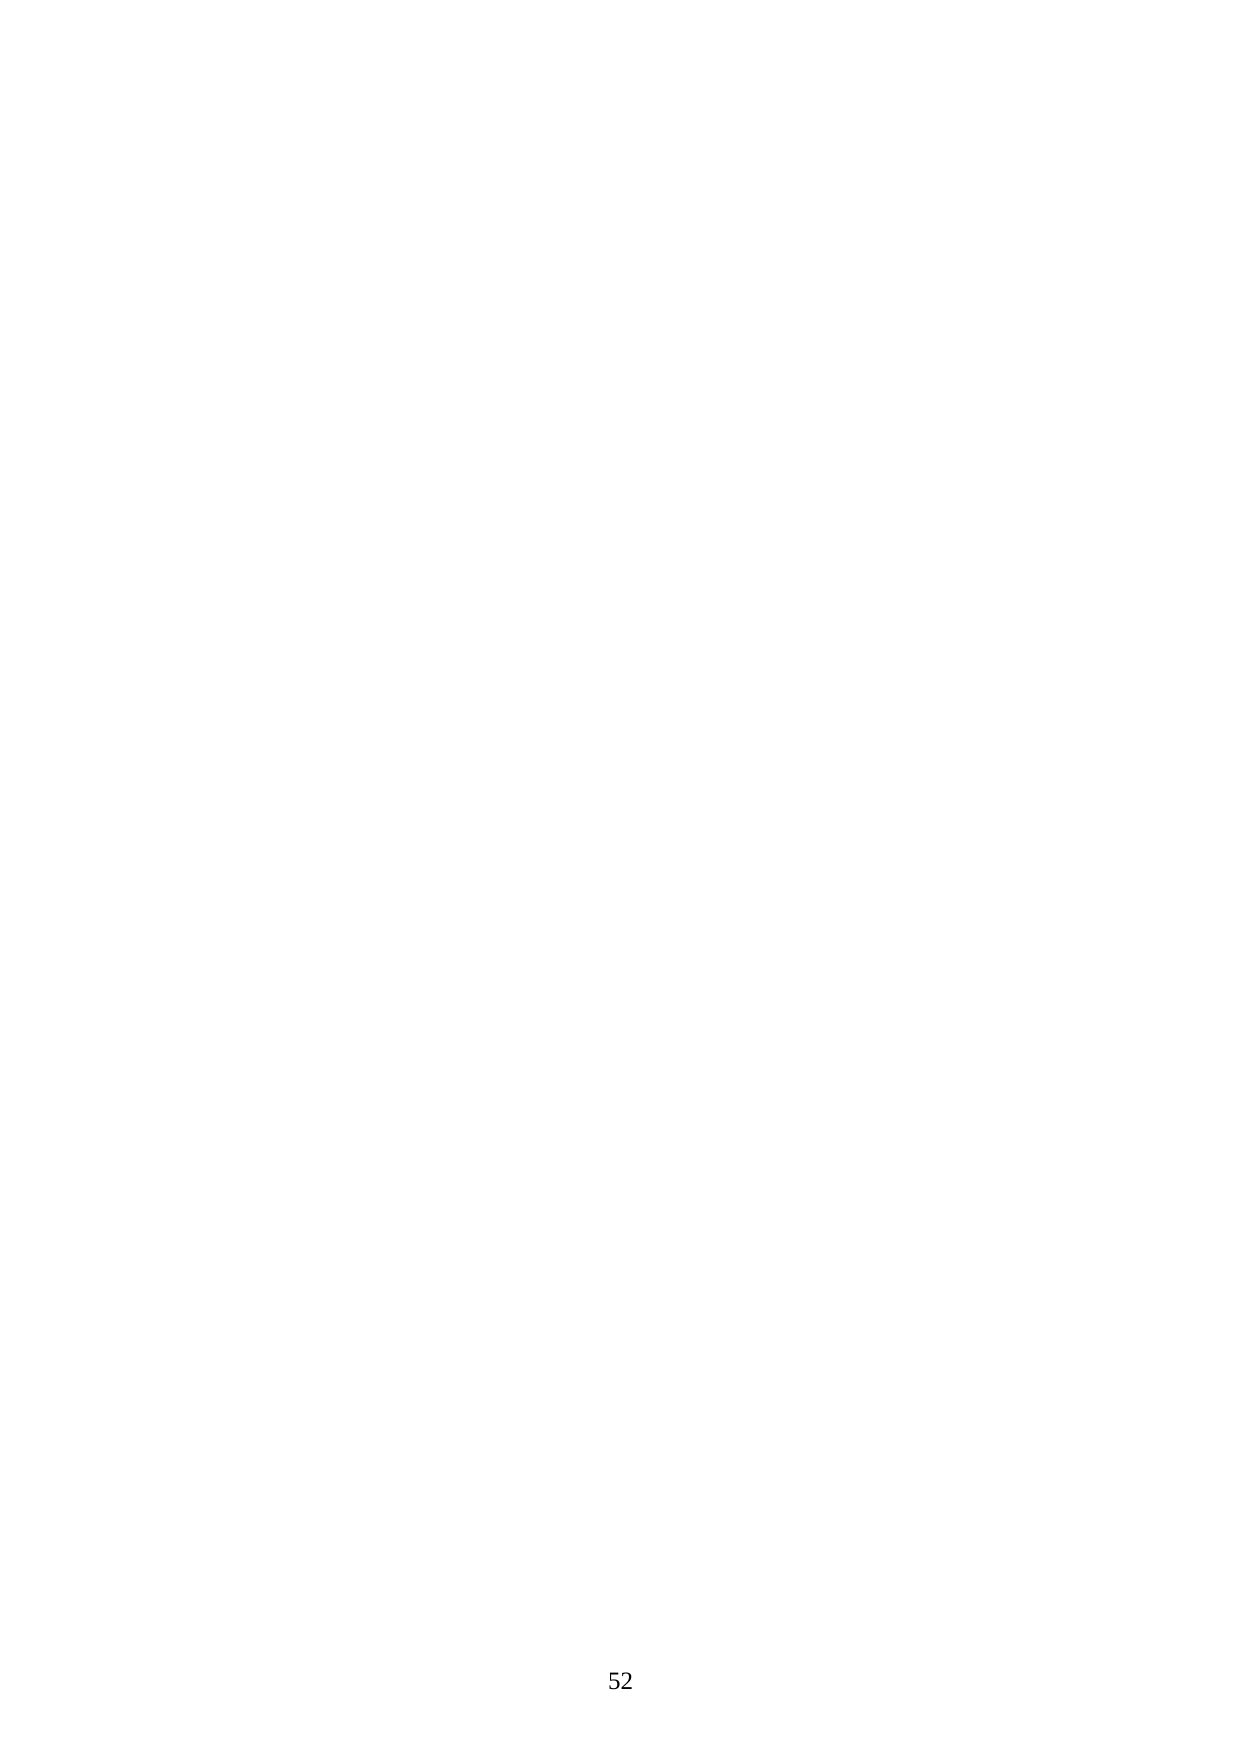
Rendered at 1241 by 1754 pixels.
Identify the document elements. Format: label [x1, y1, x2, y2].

text [118, 118, 1122, 1576]
